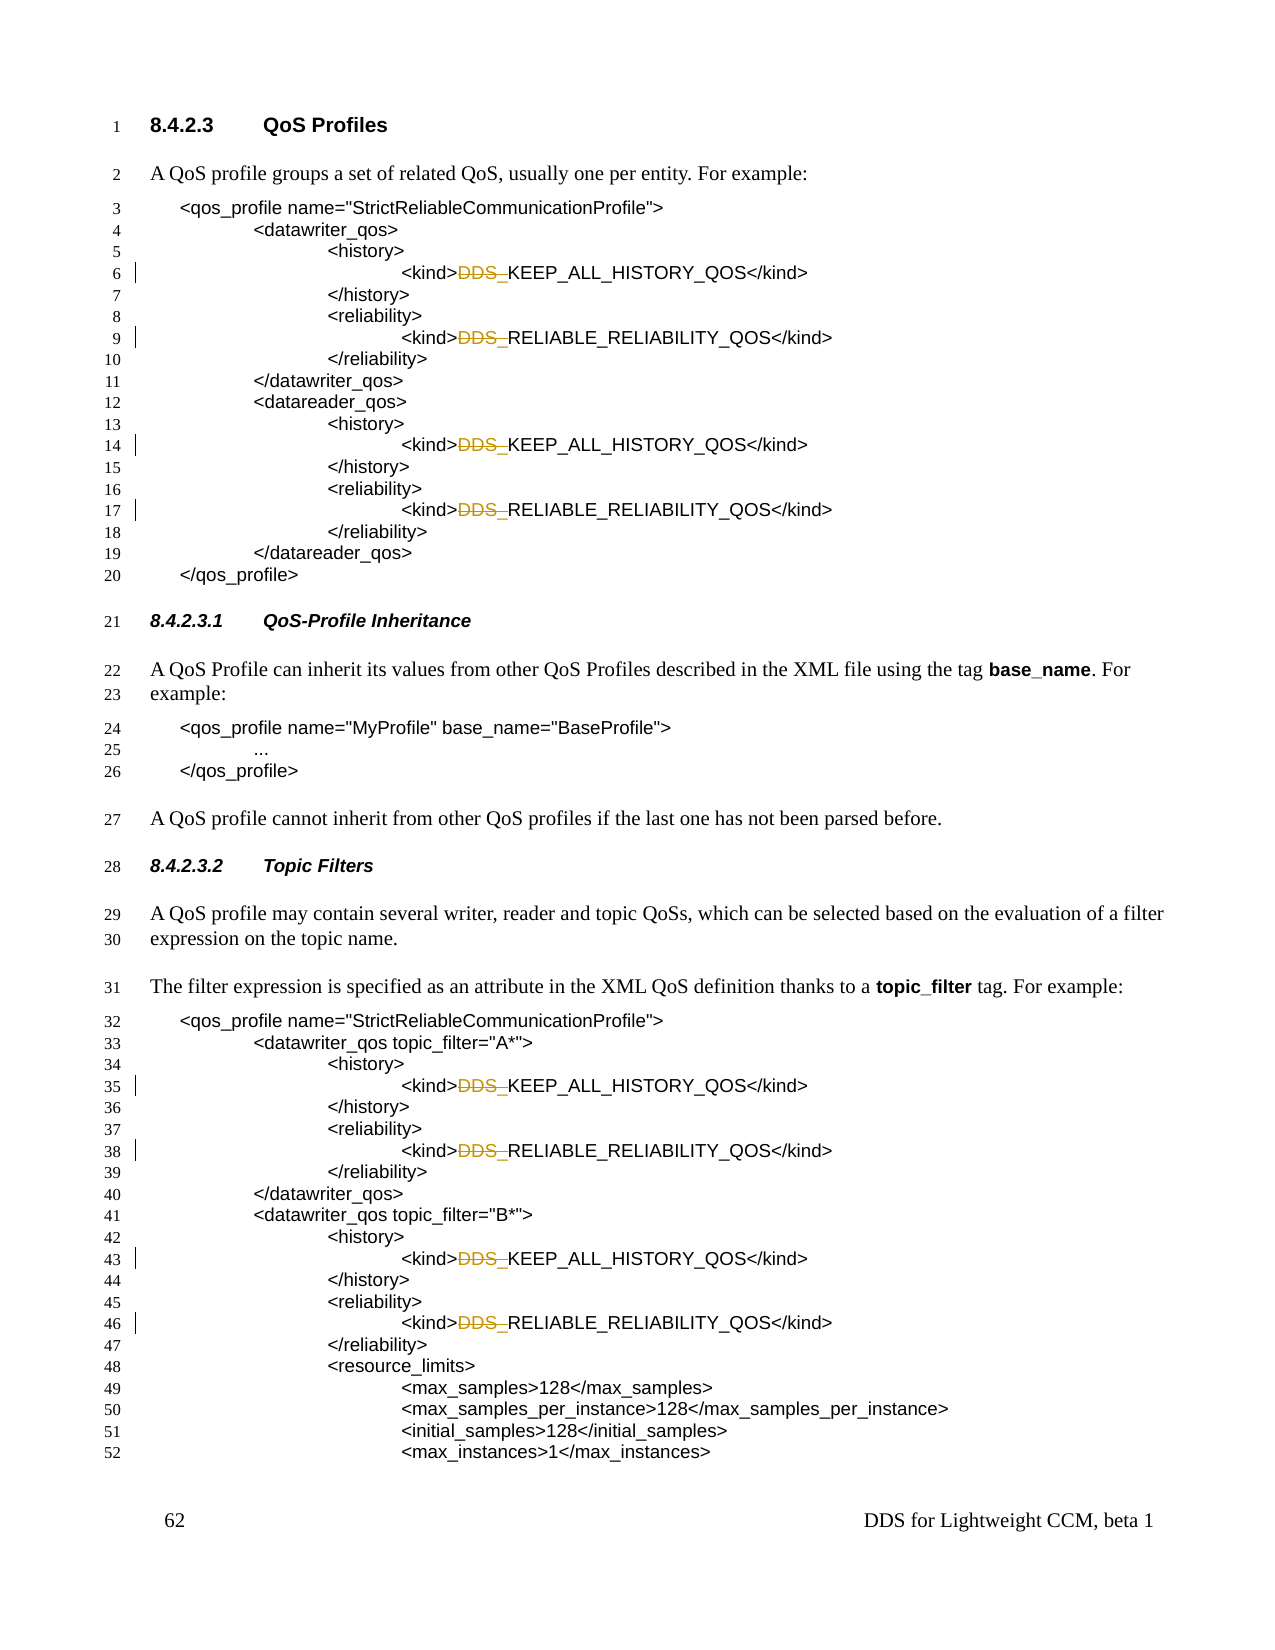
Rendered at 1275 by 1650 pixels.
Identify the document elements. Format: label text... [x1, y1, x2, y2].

text </history> [179, 1096, 1200, 1118]
text <initial_samples>128</initial_samples> [179, 1420, 1200, 1441]
text <history> [179, 413, 1200, 434]
text </reliability> [179, 521, 1200, 542]
text <datareader_qos> [179, 391, 1200, 413]
text </datawriter_qos> [179, 1183, 1200, 1204]
text <datawriter_qos topic_filter="B*"> [179, 1204, 1200, 1226]
text <datawriter_qos> [179, 219, 1200, 240]
text <max_samples_per_instance>128</max_samples_per_instance> [179, 1398, 1200, 1420]
text A QoS Profile can inherit its values from other QoS Profiles described in the XML file using the tag base_name. For example: [150, 657, 1200, 705]
text </qos_profile> [179, 564, 1200, 585]
text <reliability> [179, 305, 1200, 326]
subtitle QoS Profiles [150, 112, 1200, 136]
text </reliability> [179, 1333, 1200, 1355]
text <resource_limits> [179, 1355, 1200, 1377]
text </history> [179, 1269, 1200, 1290]
text <reliability> [179, 477, 1200, 499]
text <qos_profile name="StrictReliableCommunicationProfile"> [179, 197, 1200, 219]
text ... [179, 738, 1200, 759]
subtitle Topic Filters [150, 855, 1200, 877]
text <kind>RELIABLE_RELIABILITY_QOS</kind> [179, 1312, 1200, 1333]
text <history> [179, 240, 1200, 262]
text </datawriter_qos> [179, 369, 1200, 391]
text <kind>KEEP_ALL_HISTORY_QOS</kind> [179, 434, 1200, 456]
text </qos_profile> [179, 759, 1200, 781]
text </reliability> [179, 1161, 1200, 1183]
text <history> [179, 1226, 1200, 1247]
text <qos_profile name="StrictReliableCommunicationProfile"> [179, 1010, 1200, 1032]
text <kind>KEEP_ALL_HISTORY_QOS</kind> [179, 1247, 1200, 1269]
text A QoS profile may contain several writer, reader and topic QoSs, which can be selected based on the evaluation of a filter expression on the topic name. [150, 901, 1200, 949]
text <max_instances>1</max_instances> [179, 1441, 1200, 1463]
text <max_samples>128</max_samples> [179, 1377, 1200, 1398]
text </datareader_qos> [179, 542, 1200, 564]
text A QoS profile groups a set of related QoS, usually one per entity. For example: [150, 161, 1200, 185]
text </history> [179, 456, 1200, 477]
text <history> [179, 1053, 1200, 1075]
text <kind>KEEP_ALL_HISTORY_QOS</kind> [179, 1075, 1200, 1096]
text <kind>RELIABLE_RELIABILITY_QOS</kind> [179, 1139, 1200, 1161]
text <kind>RELIABLE_RELIABILITY_QOS</kind> [179, 499, 1200, 521]
text </history> [179, 283, 1200, 305]
text A QoS profile cannot inherit from other QoS profiles if the last one has not been parsed before. [150, 806, 1200, 830]
text The filter expression is specified as an attribute in the XML QoS definition thanks to a topic_filter tag. For example: [150, 974, 1200, 998]
text <qos_profile name="MyProfile" base_name="BaseProfile"> [179, 716, 1200, 738]
text <kind>KEEP_ALL_HISTORY_QOS</kind> [179, 262, 1200, 283]
text <reliability> [179, 1290, 1200, 1312]
text </reliability> [179, 348, 1200, 369]
subtitle QoS-Profile Inheritance [150, 610, 1200, 632]
text <datawriter_qos topic_filter="A*"> [179, 1032, 1200, 1053]
text <reliability> [179, 1118, 1200, 1139]
text <kind>RELIABLE_RELIABILITY_QOS</kind> [179, 326, 1200, 348]
